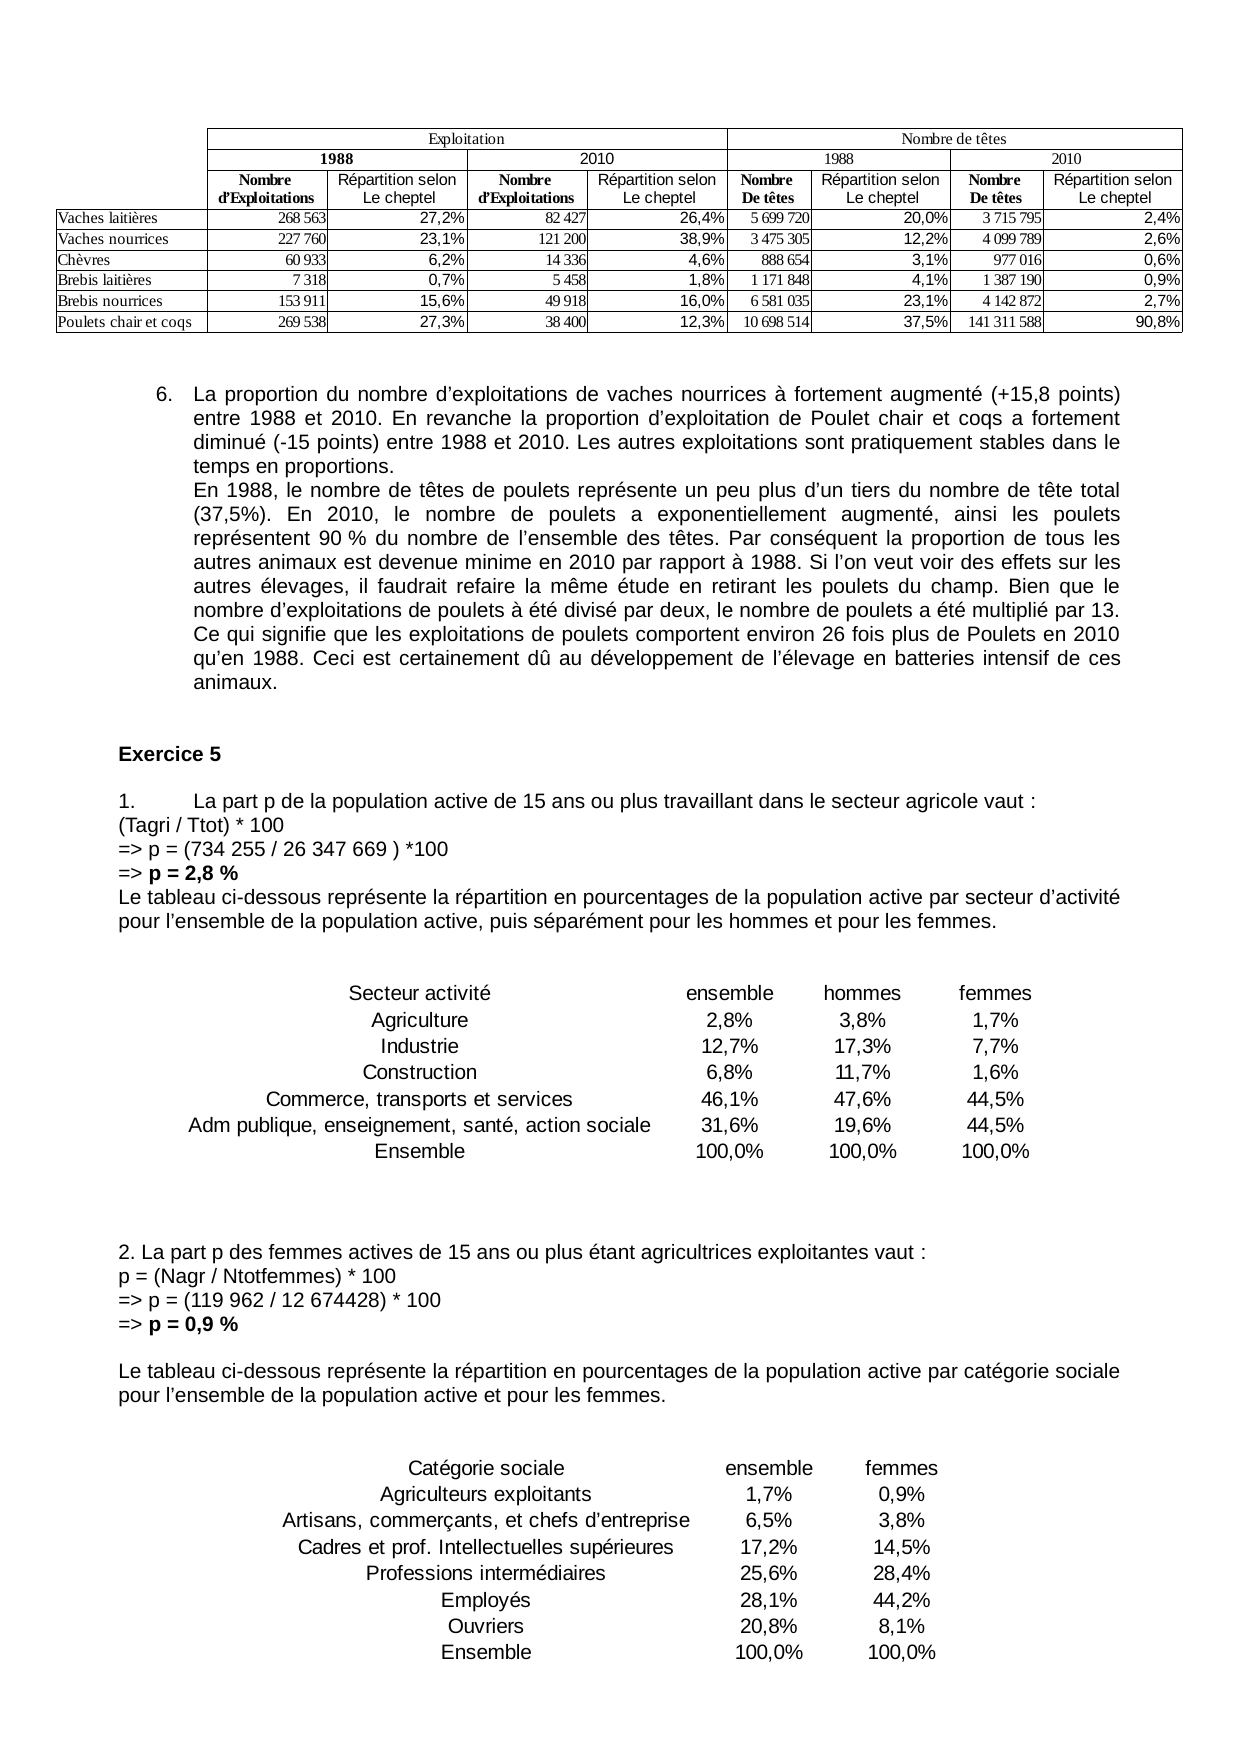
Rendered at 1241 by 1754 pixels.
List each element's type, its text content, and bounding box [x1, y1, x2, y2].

text Exercice 5 [118, 741, 1122, 765]
list Le tableau ci-dessous représente la répartition en pourcentages de la population active par secteur d’activité pour l’ensemble de la population active, puis séparément pour les hommes et pour les femmes. [118, 885, 1122, 933]
text p = (Nagr / Ntotfemmes) * 100 [118, 1263, 1122, 1287]
list Le tableau ci-dessous représente la répartition en pourcentages de la population active par catégorie sociale pour l’ensemble de la population active et pour les femmes. [118, 1359, 1122, 1407]
list En 1988, le nombre de têtes de poulets représente un peu plus d’un tiers du nombre de tête total (37,5%). En 2010, le nombre de poulets a exponentiellement augmenté, ainsi les poulets représentent 90 % du nombre de l’ensemble des têtes. Par conséquent la proportion de tous les autres animaux est devenue minime en 2010 par rapport à 1988. Si l’on veut voir des effets sur les autres élevages, il faudrait refaire la même étude en retirant les poulets du champ. Bien que le nombre d’exploitations de poulets à été divisé par deux, le nombre de poulets a été multiplié par 13. Ce qui signifie que les exploitations de poulets comportent environ 26 fois plus de Poulets en 2010 qu’en 1988. Ceci est certainement dû au développement de l’élevage en batteries intensif de ces animaux. [156, 478, 1122, 693]
text => p = 0,9 % [118, 1311, 1122, 1335]
list La part p de la population active de 15 ans ou plus travaillant dans le secteur agricole vaut : [118, 789, 1122, 813]
list => p = 2,8 % [118, 861, 1122, 885]
text 2. La part p des femmes actives de 15 ans ou plus étant agricultrices exploitantes vaut : [118, 1239, 1122, 1263]
list => p = (734 255 / 26 347 669 ) *100 [118, 837, 1122, 861]
list La proportion du nombre d’exploitations de vaches nourrices à fortement augmenté (+15,8 points) entre 1988 et 2010. En revanche la proportion d’exploitation de Poulet chair et coqs a fortement diminué (-15 points) entre 1988 et 2010. Les autres exploitations sont pratiquement stables dans le temps en proportions. [156, 382, 1122, 478]
text => p = (119 962 / 12 674428) * 100 [118, 1287, 1122, 1311]
list (Tagri / Ttot) * 100 [118, 813, 1122, 837]
